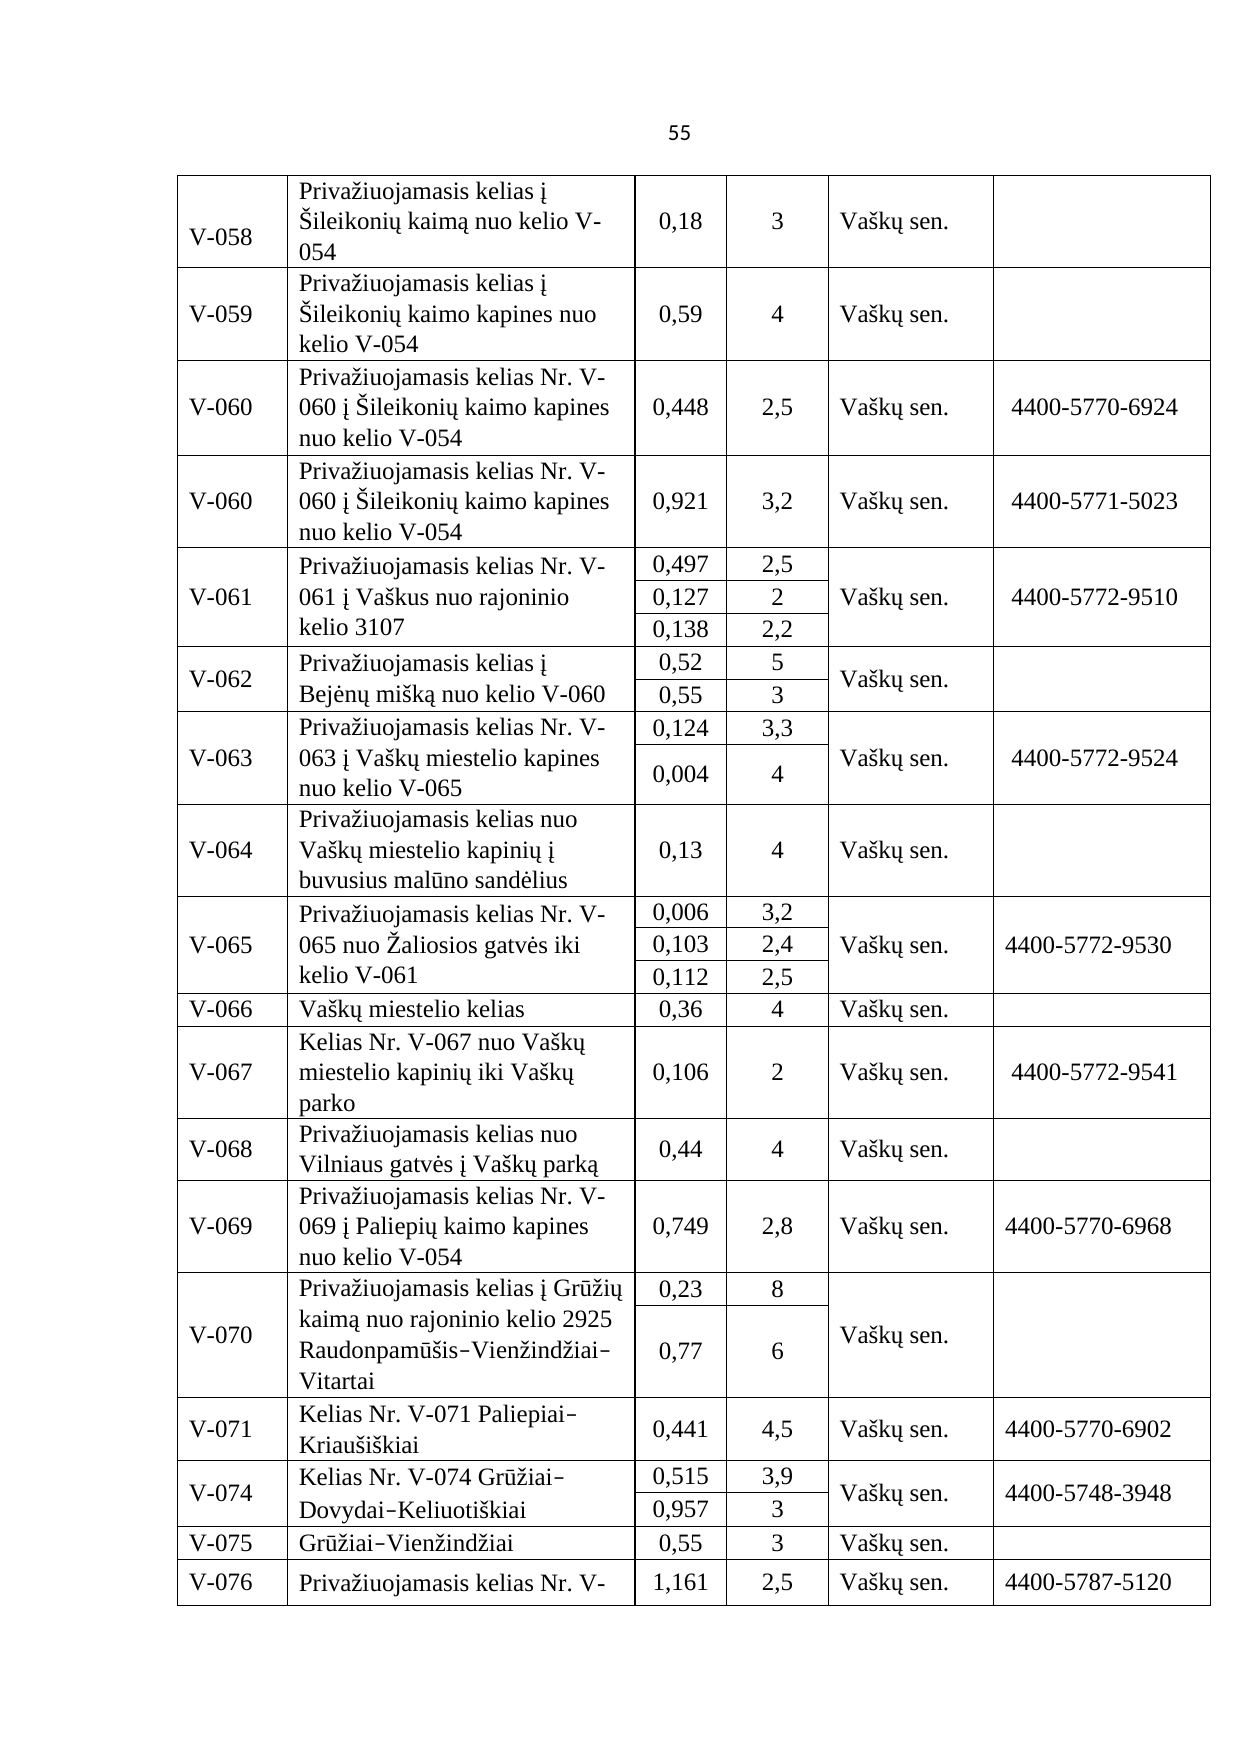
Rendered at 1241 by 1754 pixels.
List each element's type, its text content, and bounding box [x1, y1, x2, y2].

table_cell Vaškų sen. [829, 456, 993, 547]
table_cell Vaškų miestelio kelias [288, 994, 634, 1026]
table_cell 0,957 [636, 1493, 726, 1526]
table_cell 4400-5748-3948 [994, 1461, 1210, 1526]
table_cell 0,103 [636, 928, 726, 960]
table_cell V-066 [178, 994, 287, 1026]
table_cell Vaškų sen. [829, 994, 993, 1026]
table_cell Privažiuojamasis kelias nuo Vaškų miestelio kapinių į buvusius malūno sandėlius [288, 805, 634, 896]
table_cell V-063 [178, 712, 287, 803]
table_cell V-075 [178, 1527, 287, 1559]
table_cell [994, 994, 1210, 1026]
table_cell Privažiuojamasis kelias į Šileikonių kaimą nuo kelio V-054 [288, 176, 634, 267]
table_cell [994, 805, 1210, 896]
table_cell 0,006 [636, 897, 726, 927]
table_cell Kelias Nr. V-071 Paliepiai–Kriaušiškiai [288, 1398, 634, 1460]
table_cell Kelias Nr. V-074 Grūžiai–Dovydai–Keliuotiškiai [288, 1461, 634, 1526]
table_cell 4400-5772-9510 [994, 548, 1210, 646]
table_cell 4 [727, 745, 828, 803]
table_cell Privažiuojamasis kelias Nr. V-069 į Paliepių kaimo kapines nuo kelio V-054 [288, 1181, 634, 1272]
table_cell 0,55 [636, 680, 726, 711]
table_cell V-070 [178, 1273, 287, 1397]
table_cell 8 [727, 1273, 828, 1305]
table_cell V-074 [178, 1461, 287, 1526]
table_cell Vaškų sen. [829, 1119, 993, 1180]
table_cell 4 [727, 805, 828, 896]
table_cell 2,5 [727, 1560, 828, 1605]
table_cell Vaškų sen. [829, 1461, 993, 1526]
table_cell 5 [727, 647, 828, 678]
table_cell Privažiuojamasis kelias Nr. V-060 į Šileikonių kaimo kapines nuo kelio V-054 [288, 361, 634, 455]
table_cell 3,9 [727, 1461, 828, 1492]
table_cell Vaškų sen. [829, 548, 993, 646]
table_cell 3 [727, 1527, 828, 1559]
table_cell [994, 268, 1210, 359]
table_cell Vaškų sen. [829, 268, 993, 359]
table_cell 0,138 [636, 614, 726, 646]
table_cell Vaškų sen. [829, 897, 993, 993]
table_cell Privažiuojamasis kelias Nr. V-063 į Vaškų miestelio kapines nuo kelio V-065 [288, 712, 634, 803]
table_cell Privažiuojamasis kelias Nr. V-061 į Vaškus nuo rajoninio kelio 3107 [288, 548, 634, 646]
table_cell Privažiuojamasis kelias Nr. V-065 nuo Žaliosios gatvės iki kelio V-061 [288, 897, 634, 993]
table_cell 0,77 [636, 1306, 726, 1397]
table_cell 4400-5770-6968 [994, 1181, 1210, 1272]
table_cell [994, 1273, 1210, 1397]
table_cell Kelias Nr. V-067 nuo Vaškų miestelio kapinių iki Vaškų parko [288, 1027, 634, 1118]
table_cell 0,36 [636, 994, 726, 1026]
table_cell 0,55 [636, 1527, 726, 1559]
table_cell 4400-5772-9524 [994, 712, 1210, 803]
table_cell 0,23 [636, 1273, 726, 1305]
table_cell 0,004 [636, 745, 726, 803]
table_cell Vaškų sen. [829, 1273, 993, 1397]
table_cell 0,441 [636, 1398, 726, 1460]
table_cell Vaškų sen. [829, 176, 993, 267]
table_cell Vaškų sen. [829, 647, 993, 711]
table_cell 2,4 [727, 928, 828, 960]
table_cell 3,2 [727, 897, 828, 927]
table_cell 0,13 [636, 805, 726, 896]
table_cell 0,106 [636, 1027, 726, 1118]
table_cell 6 [727, 1306, 828, 1397]
table_cell 0,127 [636, 581, 726, 613]
table_cell 4 [727, 994, 828, 1026]
table_cell Privažiuojamasis kelias į Grūžių kaimą nuo rajoninio kelio 2925 Raudonpamūšis–Vienžindžiai–Vitartai [288, 1273, 634, 1397]
table_cell 2,2 [727, 614, 828, 646]
table_cell V-067 [178, 1027, 287, 1118]
table_cell 4,5 [727, 1398, 828, 1460]
table_cell 0,515 [636, 1461, 726, 1492]
table_cell Privažiuojamasis kelias nuo Vilniaus gatvės į Vaškų parką [288, 1119, 634, 1180]
table_cell Privažiuojamasis kelias Nr. V-060 į Šileikonių kaimo kapines nuo kelio V-054 [288, 456, 634, 547]
table_cell Grūžiai–Vienžindžiai [288, 1527, 634, 1559]
table_cell 3 [727, 176, 828, 267]
table_cell Vaškų sen. [829, 712, 993, 803]
table_cell Privažiuojamasis kelias į Šileikonių kaimo kapines nuo kelio V-054 [288, 268, 634, 359]
table_cell Vaškų sen. [829, 1027, 993, 1118]
table_cell 3,3 [727, 712, 828, 744]
table_cell V-060 [178, 361, 287, 455]
table_cell 0,749 [636, 1181, 726, 1272]
table_cell 4400-5770-6924 [994, 361, 1210, 455]
table_cell 0,448 [636, 361, 726, 455]
table_cell V-071 [178, 1398, 287, 1460]
table_cell 4 [727, 1119, 828, 1180]
table_cell 0,112 [636, 961, 726, 993]
table_cell 0,497 [636, 548, 726, 580]
table_cell 0,124 [636, 712, 726, 744]
table_cell Privažiuojamasis kelias į Bejėnų mišką nuo kelio V-060 [288, 647, 634, 711]
table_cell V-068 [178, 1119, 287, 1180]
table_cell 3 [727, 680, 828, 711]
table_cell 2 [727, 1027, 828, 1118]
table_cell 4 [727, 268, 828, 359]
table_cell 3 [727, 1493, 828, 1526]
table_cell [994, 1527, 1210, 1559]
table_cell 2,8 [727, 1181, 828, 1272]
table_cell 0,921 [636, 456, 726, 547]
table_cell V-060 [178, 456, 287, 547]
table_cell V-059 [178, 268, 287, 359]
table_cell V-061 [178, 548, 287, 646]
table_cell [994, 647, 1210, 711]
table_cell [994, 176, 1210, 267]
table_cell 0,18 [636, 176, 726, 267]
table_cell Privažiuojamasis kelias Nr. V- [288, 1560, 634, 1605]
table_cell 0,44 [636, 1119, 726, 1180]
table_cell 0,59 [636, 268, 726, 359]
table_cell 3,2 [727, 456, 828, 547]
table_cell 0,52 [636, 647, 726, 678]
table_cell 4400-5771-5023 [994, 456, 1210, 547]
table_cell Vaškų sen. [829, 1181, 993, 1272]
table_cell V-062 [178, 647, 287, 711]
table_cell Vaškų sen. [829, 1398, 993, 1460]
table_cell 2,5 [727, 361, 828, 455]
table_cell 4400-5787-5120 [994, 1560, 1210, 1605]
table_cell V-064 [178, 805, 287, 896]
table_cell 2,5 [727, 548, 828, 580]
table_cell V-069 [178, 1181, 287, 1272]
table_cell 1,161 [636, 1560, 726, 1605]
table_cell 4400-5772-9541 [994, 1027, 1210, 1118]
table_cell 2 [727, 581, 828, 613]
table_cell V-076 [178, 1560, 287, 1605]
table_cell Vaškų sen. [829, 1527, 993, 1559]
table_cell Vaškų sen. [829, 805, 993, 896]
table_cell [994, 1119, 1210, 1180]
table_cell Vaškų sen. [829, 361, 993, 455]
table_cell 2,5 [727, 961, 828, 993]
table_cell V-058 [178, 176, 287, 267]
table_cell Vaškų sen. [829, 1560, 993, 1605]
table_cell V-065 [178, 897, 287, 993]
table_cell 4400-5770-6902 [994, 1398, 1210, 1460]
table_cell 4400-5772-9530 [994, 897, 1210, 993]
